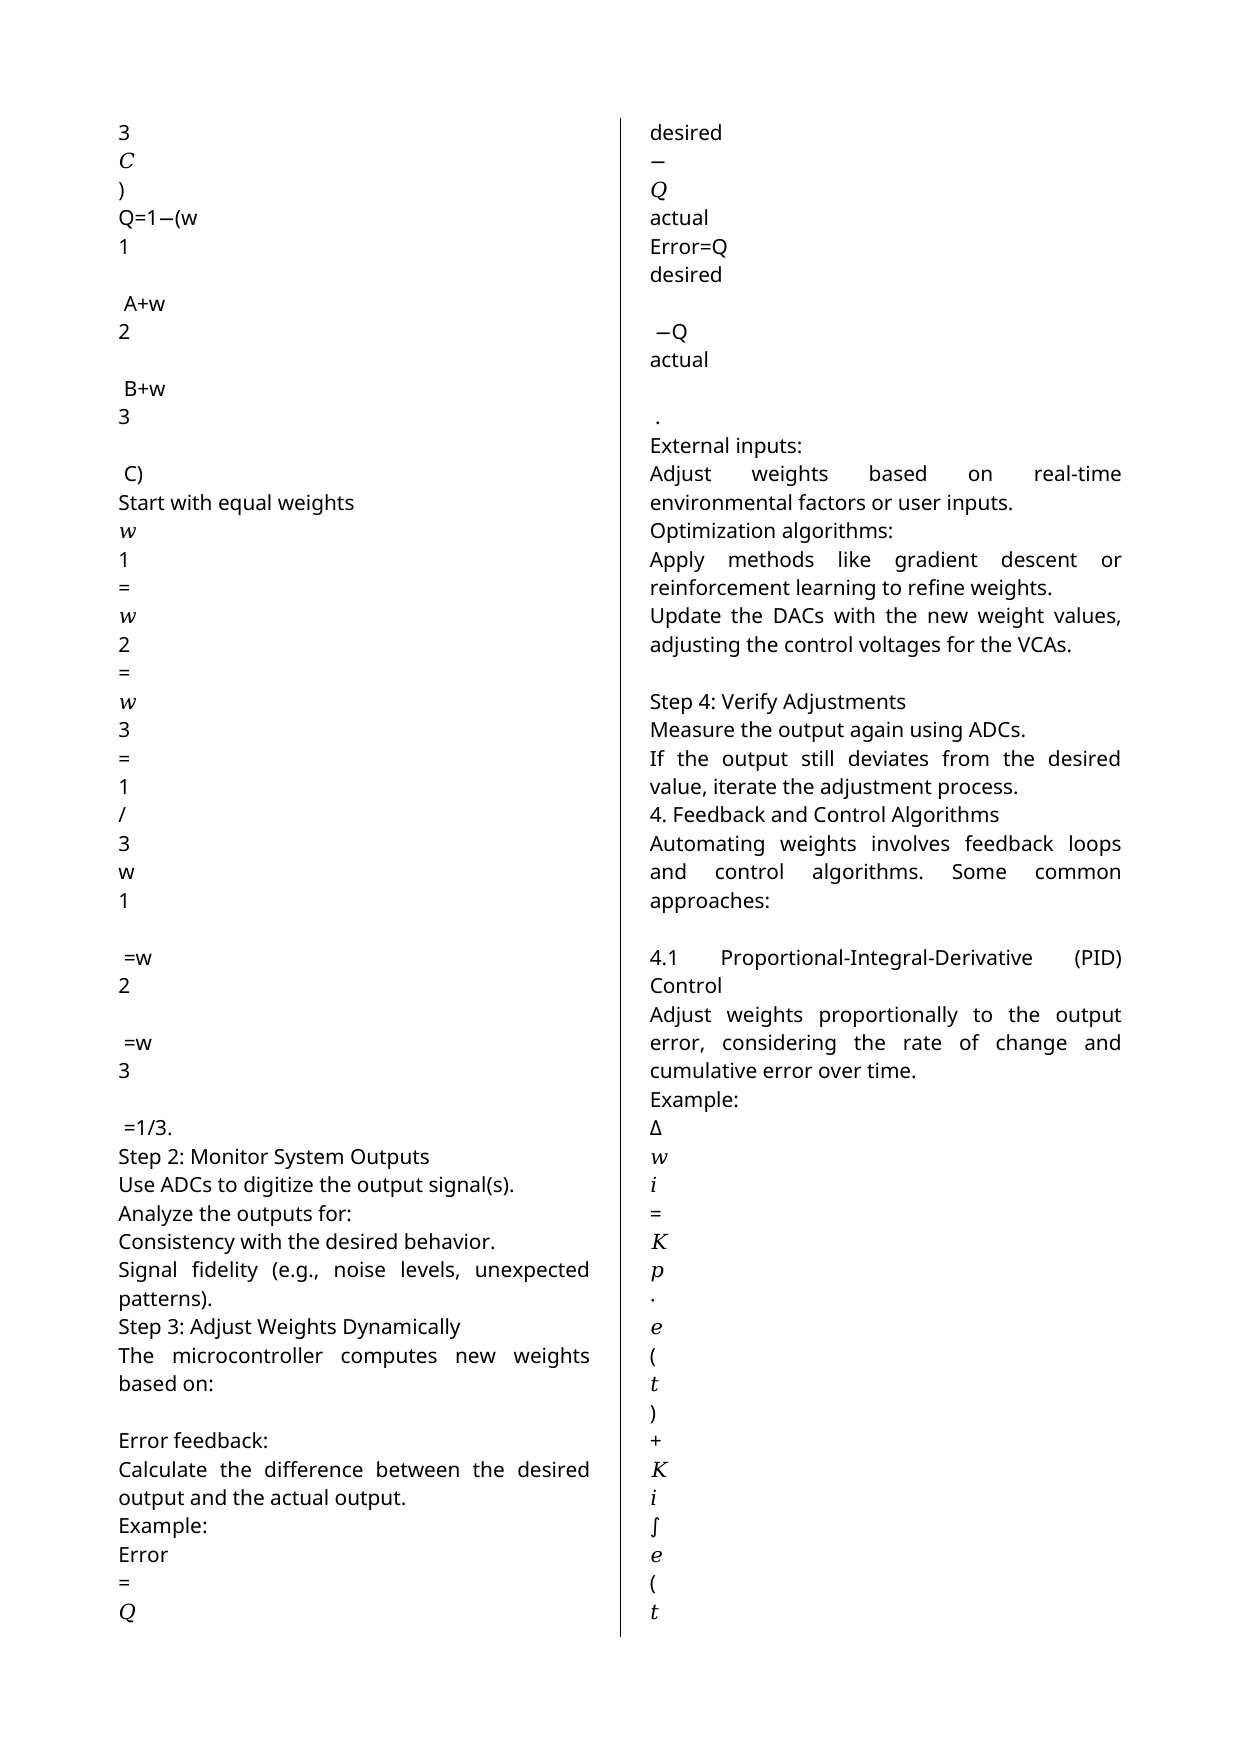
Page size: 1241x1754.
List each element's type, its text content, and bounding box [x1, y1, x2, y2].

text actual [649, 346, 1122, 374]
text ( [649, 1568, 1122, 1597]
text 3 [118, 118, 591, 147]
text External inputs: [649, 431, 1122, 459]
text Error=Q [649, 232, 1122, 260]
text = [118, 573, 591, 602]
text ) [118, 175, 591, 203]
text Step 3: Adjust Weights Dynamically [118, 1312, 591, 1341]
text = [118, 1568, 591, 1597]
text ​ [118, 1085, 591, 1113]
text actual [649, 203, 1122, 232]
text Calculate the difference between the desired output and the actual output. [118, 1455, 591, 1512]
text Update the DACs with the new weight values, adjusting the control voltages for the VCAs. [649, 602, 1122, 658]
text Measure the output again using ADCs. [649, 715, 1122, 744]
text Error feedback: [118, 1426, 591, 1455]
text B+w [118, 374, 591, 402]
text / [118, 801, 591, 829]
text 𝐾 [649, 1227, 1122, 1256]
text Adjust weights based on real-time environmental factors or user inputs. [649, 459, 1122, 516]
text 4.1 Proportional-Integral-Derivative (PID) Control [649, 943, 1122, 1000]
text Q=1−(w [118, 203, 591, 232]
text 𝑒 [649, 1540, 1122, 1568]
text Step 4: Verify Adjustments [649, 687, 1122, 715]
text The microcontroller computes new weights based on: [118, 1341, 591, 1398]
text 𝑒 [649, 1312, 1122, 1341]
text Adjust weights proportionally to the output error, considering the rate of change and cumulative error over time. [649, 1000, 1122, 1085]
text 𝑝 [649, 1256, 1122, 1284]
text Use ADCs to digitize the output signal(s). [118, 1170, 591, 1199]
text 𝑄 [118, 1597, 591, 1625]
text 2 [118, 971, 591, 1000]
text Step 2: Monitor System Outputs [118, 1142, 591, 1170]
text 3 [118, 829, 591, 857]
text desired [649, 118, 1122, 147]
text ∫ [649, 1512, 1122, 1540]
text Error [118, 1540, 591, 1568]
text 2 [118, 630, 591, 658]
text + [649, 1426, 1122, 1455]
text =w [118, 943, 591, 971]
text 3 [118, 1057, 591, 1085]
text 1 [118, 772, 591, 801]
text ​ [118, 346, 591, 374]
text Signal fidelity (e.g., noise levels, unexpected patterns). [118, 1256, 591, 1312]
text ⋅ [649, 1284, 1122, 1312]
text 1 [118, 545, 591, 573]
text = [649, 1199, 1122, 1227]
text A+w [118, 289, 591, 317]
text 𝑖 [649, 1170, 1122, 1199]
text 𝑤 [118, 602, 591, 630]
text 𝐾 [649, 1455, 1122, 1483]
text 1 [118, 232, 591, 260]
text Consistency with the desired behavior. [118, 1227, 591, 1256]
text = [118, 658, 591, 687]
text ​ [118, 914, 591, 943]
text 𝑄 [649, 175, 1122, 203]
text 𝑤 [118, 687, 591, 715]
text − [649, 147, 1122, 175]
text 𝐶 [118, 147, 591, 175]
text w [118, 857, 591, 886]
text 4. Feedback and Control Algorithms [649, 801, 1122, 829]
text 2 [118, 317, 591, 346]
text ​ [118, 260, 591, 289]
text ) [649, 1398, 1122, 1426]
text If the output still deviates from the desired value, iterate the adjustment process. [649, 744, 1122, 801]
text Optimization algorithms: [649, 516, 1122, 545]
text 3 [118, 715, 591, 744]
text C) [118, 459, 591, 488]
text desired [649, 260, 1122, 289]
text ​ [118, 431, 591, 459]
text 𝑡 [649, 1369, 1122, 1398]
text =w [118, 1028, 591, 1057]
text 𝑡 [649, 1597, 1122, 1625]
text Δ [649, 1113, 1122, 1142]
text 𝑖 [649, 1483, 1122, 1512]
text ​ [649, 374, 1122, 402]
text Example: [118, 1512, 591, 1540]
text Automating weights involves feedback loops and control algorithms. Some common approaches: [649, 829, 1122, 914]
text Example: [649, 1085, 1122, 1113]
text ( [649, 1341, 1122, 1369]
text 𝑤 [649, 1142, 1122, 1170]
text . [649, 402, 1122, 431]
text =1/3. [118, 1113, 591, 1142]
text 𝑤 [118, 516, 591, 545]
text = [118, 744, 591, 772]
text ​ [649, 289, 1122, 317]
text 1 [118, 886, 591, 914]
text −Q [649, 317, 1122, 346]
text ​ [118, 1000, 591, 1028]
text Analyze the outputs for: [118, 1199, 591, 1227]
text 3 [118, 402, 591, 431]
text Apply methods like gradient descent or reinforcement learning to refine weights. [649, 545, 1122, 602]
text Start with equal weights [118, 488, 591, 516]
